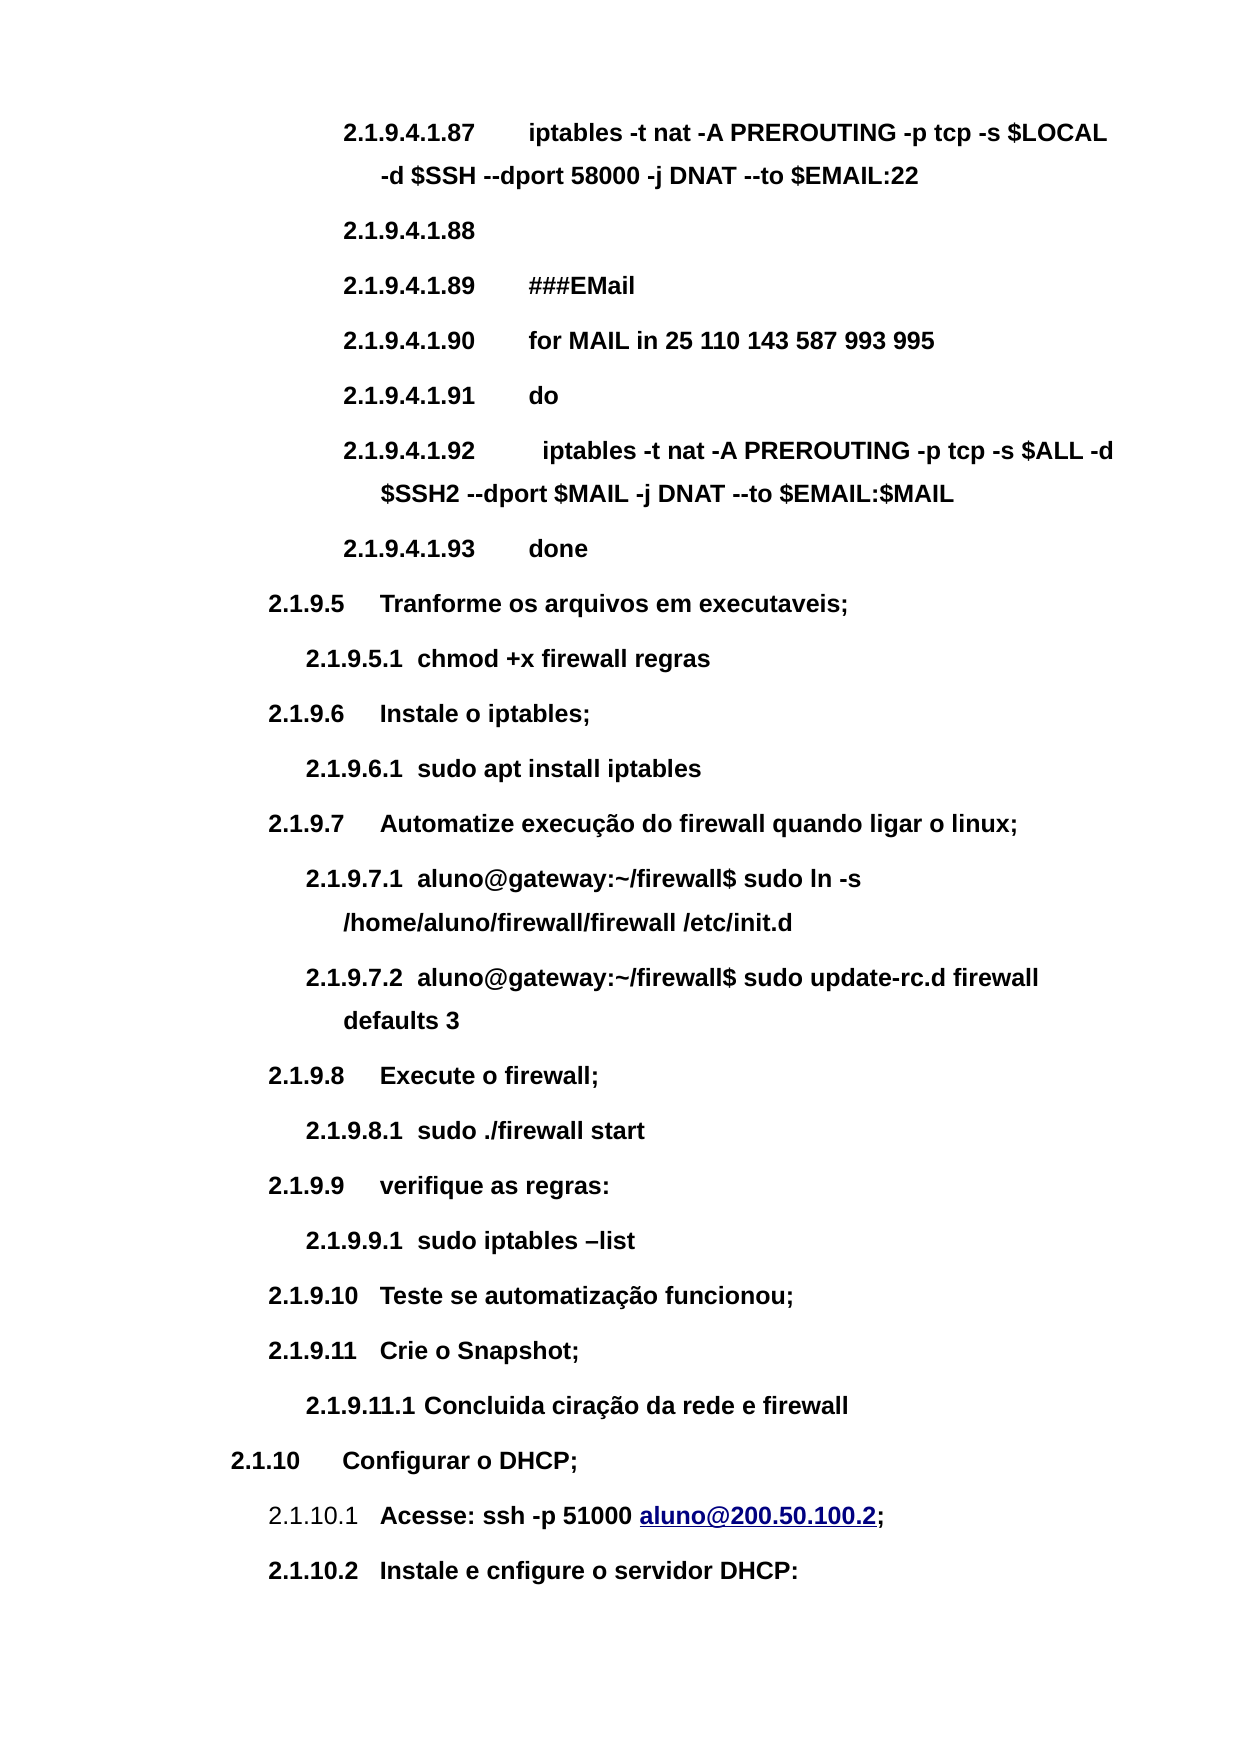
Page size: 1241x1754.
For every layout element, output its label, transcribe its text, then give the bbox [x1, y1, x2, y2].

list sudo apt install iptables [306, 754, 1122, 783]
list Concluida ciração da rede e firewall [306, 1391, 1122, 1419]
list iptables -t nat -A PREROUTING -p tcp -s $ALL -d $SSH2 --dport $MAIL -j DNAT --to $EMAIL:$MAIL [343, 436, 1122, 508]
list Execute o firewall; [268, 1061, 1122, 1089]
list Instale e cnfigure o servidor DHCP: [268, 1556, 1122, 1584]
list Automatize execução do firewall quando ligar o linux; [268, 809, 1122, 838]
list done [343, 534, 1122, 563]
list sudo ./firewall start [306, 1116, 1122, 1144]
list Instale o iptables; [268, 699, 1122, 728]
list for MAIL in 25 110 143 587 993 995 [343, 326, 1122, 355]
list Crie o Snapshot; [268, 1336, 1122, 1364]
list iptables -t nat -A PREROUTING -p tcp -s $LOCAL -d $SSH --dport 58000 -j DNAT --to $EMAIL:22 [343, 118, 1122, 190]
list Teste se automatização funcionou; [268, 1281, 1122, 1309]
list ###EMail [343, 271, 1122, 300]
list Tranforme os arquivos em executaveis; [268, 589, 1122, 618]
list sudo iptables –list [306, 1226, 1122, 1254]
list do [343, 381, 1122, 410]
list chmod +x firewall regras [306, 644, 1122, 673]
list Acesse: ssh -p 51000 aluno@200.50.100.2; [268, 1501, 1122, 1529]
list verifique as regras: [268, 1171, 1122, 1199]
list Configurar o DHCP; [231, 1446, 1122, 1474]
list aluno@gateway:~/firewall$ sudo update-rc.d firewall defaults 3 [306, 962, 1122, 1034]
list aluno@gateway:~/firewall$ sudo ln -s /home/aluno/firewall/firewall /etc/init.d [306, 864, 1122, 936]
